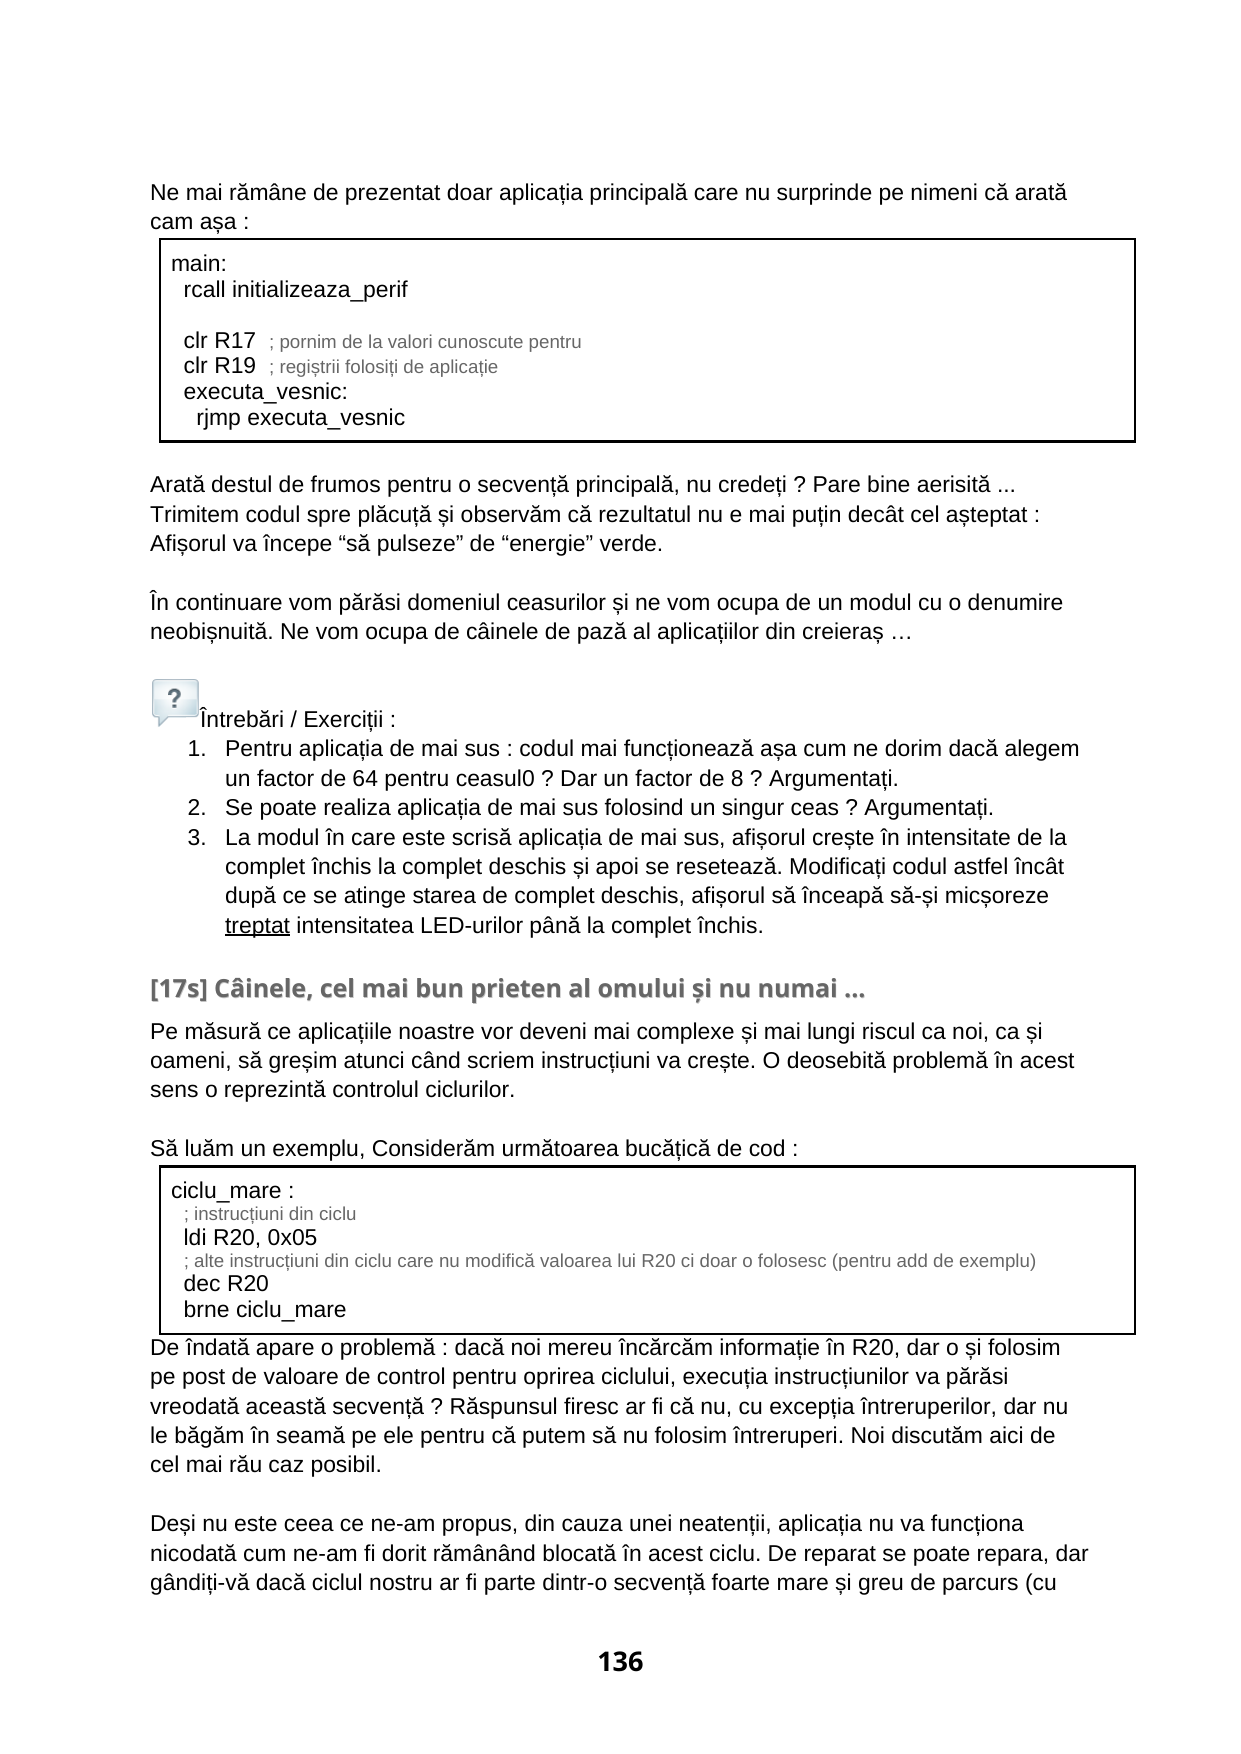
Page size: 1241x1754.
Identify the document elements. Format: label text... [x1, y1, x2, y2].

text Arată destul de frumos pentru o secvență principală, nu credeți ? Pare bine aerisită ... [150, 472, 1091, 497]
text Pe măsură ce aplicațiile noastre vor deveni mai complexe și mai lungi riscul ca noi, ca și oameni, să greșim atunci când scriem instrucțiuni va crește. O deosebită problemă în acest sens o reprezintă controlul ciclurilor. [150, 1018, 1091, 1103]
text Trimitem codul spre plăcuță și observăm că rezultatul nu e mai puțin decât cel așteptat : Afișorul va începe “să pulseze” de “energie” verde. [150, 501, 1091, 556]
subtitle [17s] Câinele, cel mai bun prieten al omului și nu numai ... [150, 971, 1091, 1005]
text În continuare vom părăsi domeniul ceasurilor și ne vom ocupa de un modul cu o denumire neobișnuită. Ne vom ocupa de câinele de pază al aplicațiilor din creieraș … [150, 589, 1091, 644]
text Să luăm un exemplu, Considerăm următoarea bucățică de cod : [150, 1136, 1091, 1162]
text De îndată apare o problemă : dacă noi mereu încărcăm informație în R20, dar o și folosim pe post de valoare de control pentru oprirea ciclului, execuția instrucțiunilor va părăsi vreodată această secvență ? Răspunsul firesc ar fi că nu, cu excepția întreruperilor, dar nu le băgăm în seamă pe ele pentru că putem să nu folosim întreruperi. Noi discutăm aici de cel mai rău caz posibil. [150, 1335, 1091, 1478]
table_header main: rcall initializeaza_perif clr R17 ; pornim de la valori cunoscute pentru clr R19 ; regiștrii folosiți de aplicație executa_vesnic: rjmp executa_vesnic [161, 240, 1134, 440]
list La modul în care este scrisă aplicația de mai sus, afișorul crește în intensitate de la complet închis la complet deschis și apoi se resetează. Modificați codul astfel încât după ce se atinge starea de complet deschis, afișorul să înceapă să-și micșoreze treptat intensitatea LED-urilor până la complet închis. [187, 824, 1091, 938]
list Se poate realiza aplicația de mai sus folosind un singur ceas ? Argumentați. [187, 795, 1091, 821]
list Pentru aplicația de mai sus : codul mai funcționează așa cum ne dorim dacă alegem un factor de 64 pentru ceasul0 ? Dar un factor de 8 ? Argumentați. [187, 736, 1091, 791]
picture [150, 677, 200, 728]
text Deși nu este ceea ce ne-am propus, din cauza unei neatenții, aplicația nu va funcționa nicodată cum ne-am fi dorit rămânând blocată în acest ciclu. De reparat se poate repara, dar gândiți-vă dacă ciclul nostru ar fi parte dintr-o secvență foarte mare și greu de parcurs (cu [150, 1511, 1091, 1595]
text Ne mai rămâne de prezentat doar aplicația principală care nu surprinde pe nimeni că arată cam așa : [150, 179, 1091, 234]
text Întrebări / Exerciții : [150, 703, 1091, 732]
table_header ciclu_mare : ; instrucțiuni din ciclu ldi R20, 0x05 ; alte instrucțiuni din ciclu care nu modifică valoarea lui R20 ci doar o folosesc (pentru add de exemplu) dec R20 brne ciclu_mare [161, 1168, 1134, 1333]
